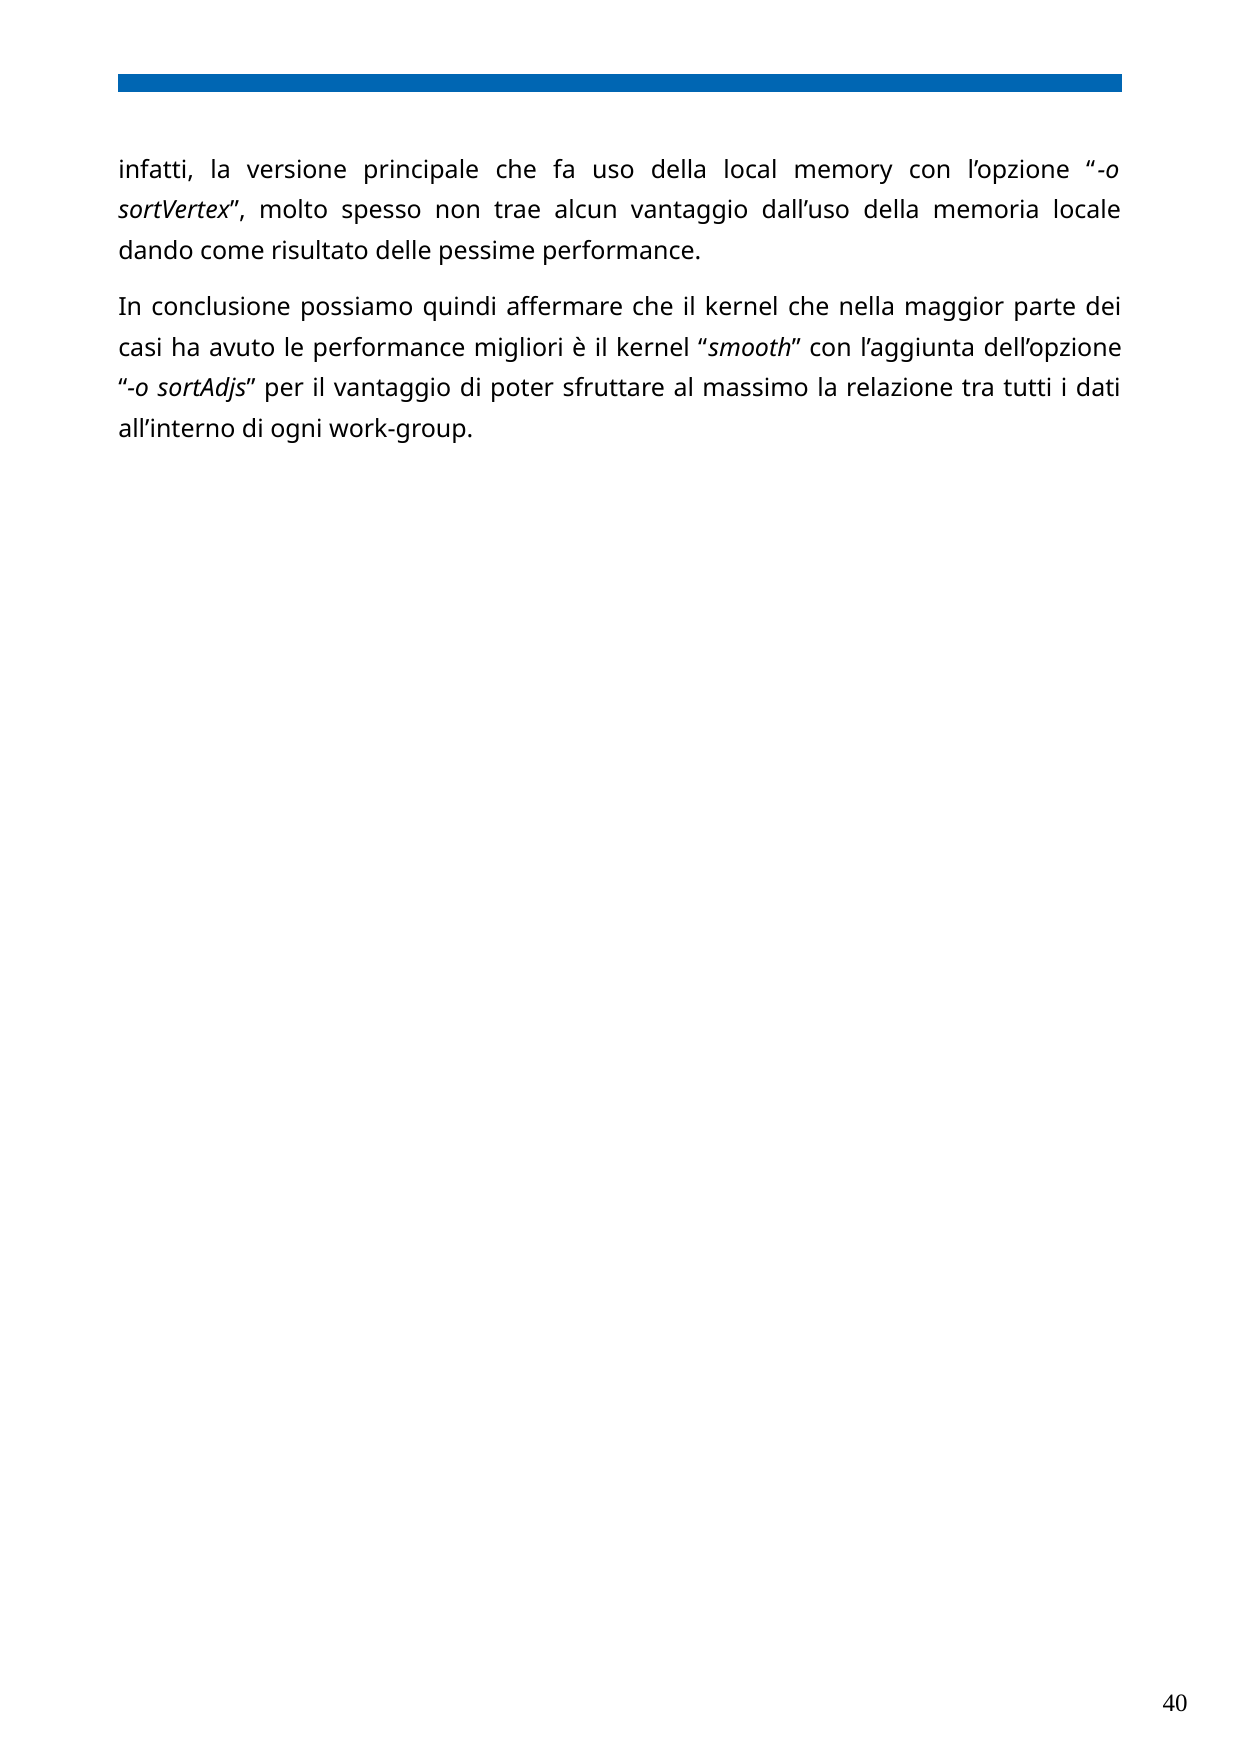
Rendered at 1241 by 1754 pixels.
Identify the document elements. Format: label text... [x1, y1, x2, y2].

text infatti, la versione principale che fa uso della local memory con l’opzione “-o sortVertex”, molto spesso non trae alcun vantaggio dall’uso della memoria locale dando come risultato delle pessime performance. [118, 151, 1122, 267]
text In conclusione possiamo quindi affermare che il kernel che nella maggior parte dei casi ha avuto le performance migliori è il kernel “smooth” con l’aggiunta dell’opzione “-o sortAdjs” per il vantaggio di poter sfruttare al massimo la relazione tra tutti i dati all’interno di ogni work-group. [118, 288, 1122, 445]
